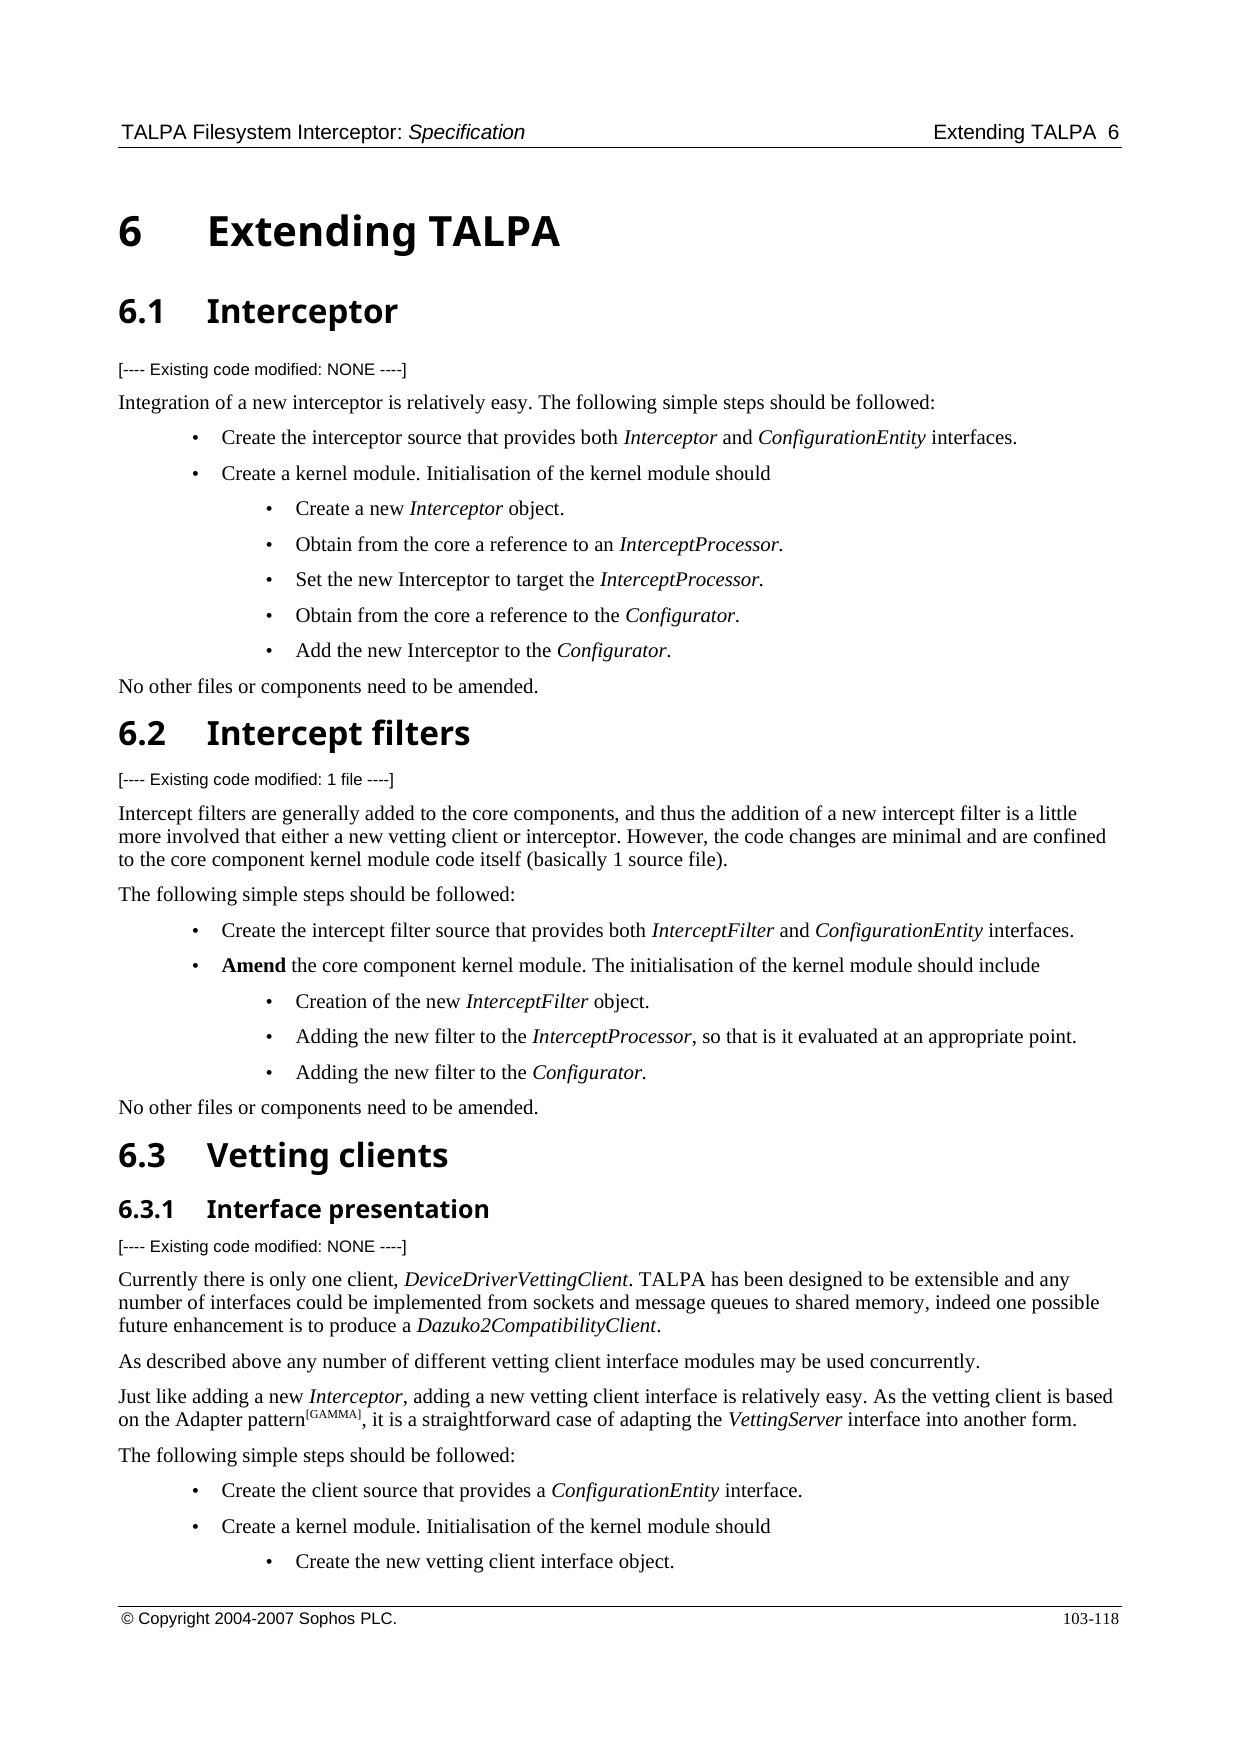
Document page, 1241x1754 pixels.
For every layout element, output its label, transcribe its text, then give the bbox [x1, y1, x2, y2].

list Obtain from the core a reference to an InterceptProcessor. [266, 533, 1122, 556]
text As described above any number of different vetting client interface modules may be used concurrently. [118, 1349, 1122, 1372]
list Adding the new filter to the Configurator. [266, 1061, 1122, 1084]
subtitle Extending TALPA [118, 202, 1122, 259]
list Create the intercept filter source that provides both InterceptFilter and ConfigurationEntity interfaces. [192, 918, 1122, 942]
text [---- Existing code modified: NONE ----] [118, 360, 1122, 379]
list Create the interceptor source that provides both Interceptor and ConfigurationEntity interfaces. [192, 426, 1122, 449]
subtitle Vetting clients [118, 1132, 1122, 1177]
text Intercept filters are generally added to the core components, and thus the addition of a new intercept filter is a little more involved that either a new vetting client or interceptor. However, the code changes are minimal and are confined to the core component kernel module code itself (basically 1 source file). [118, 801, 1122, 871]
list Add the new Interceptor to the Configurator. [266, 639, 1122, 662]
list Create the client source that provides a ConfigurationEntity interface. [192, 1479, 1122, 1502]
text [---- Existing code modified: NONE ----] [118, 1237, 1122, 1256]
subtitle Interceptor [118, 288, 1122, 333]
text Currently there is only one client, DeviceDriverVettingClient. TALPA has been designed to be extensible and any number of interfaces could be implemented from sockets and message queues to shared memory, indeed one possible future enhancement is to produce a Dazuko2CompatibilityClient. [118, 1268, 1122, 1337]
list Create a kernel module. Initialisation of the kernel module should [192, 1514, 1122, 1538]
list Create a new Interceptor object. [266, 497, 1122, 520]
list Adding the new filter to the InterceptProcessor, so that is it evaluated at an appropriate point. [266, 1025, 1122, 1048]
text Just like adding a new Interceptor, adding a new vetting client interface is relatively easy. As the vetting client is based on the Adapter pattern[GAMMA], it is a straightforward case of adapting the VettingServer interface into another form. [118, 1385, 1122, 1431]
text The following simple steps should be followed: [118, 1443, 1122, 1467]
list Creation of the new InterceptFilter object. [266, 989, 1122, 1013]
text [---- Existing code modified: 1 file ----] [118, 770, 1122, 789]
list Amend the core component kernel module. The initialisation of the kernel module should include [192, 954, 1122, 977]
list Set the new Interceptor to target the InterceptProcessor. [266, 568, 1122, 591]
list Obtain from the core a reference to the Configurator. [266, 604, 1122, 627]
text The following simple steps should be followed: [118, 883, 1122, 906]
subtitle Intercept filters [118, 710, 1122, 755]
text Integration of a new interceptor is relatively easy. The following simple steps should be followed: [118, 391, 1122, 413]
text No other files or components need to be amended. [118, 675, 1122, 698]
subtitle Interface presentation [118, 1192, 1122, 1226]
list Create a kernel module. Initialisation of the kernel module should [192, 462, 1122, 484]
text No other files or components need to be amended. [118, 1096, 1122, 1119]
list Create the new vetting client interface object. [266, 1550, 1122, 1573]
